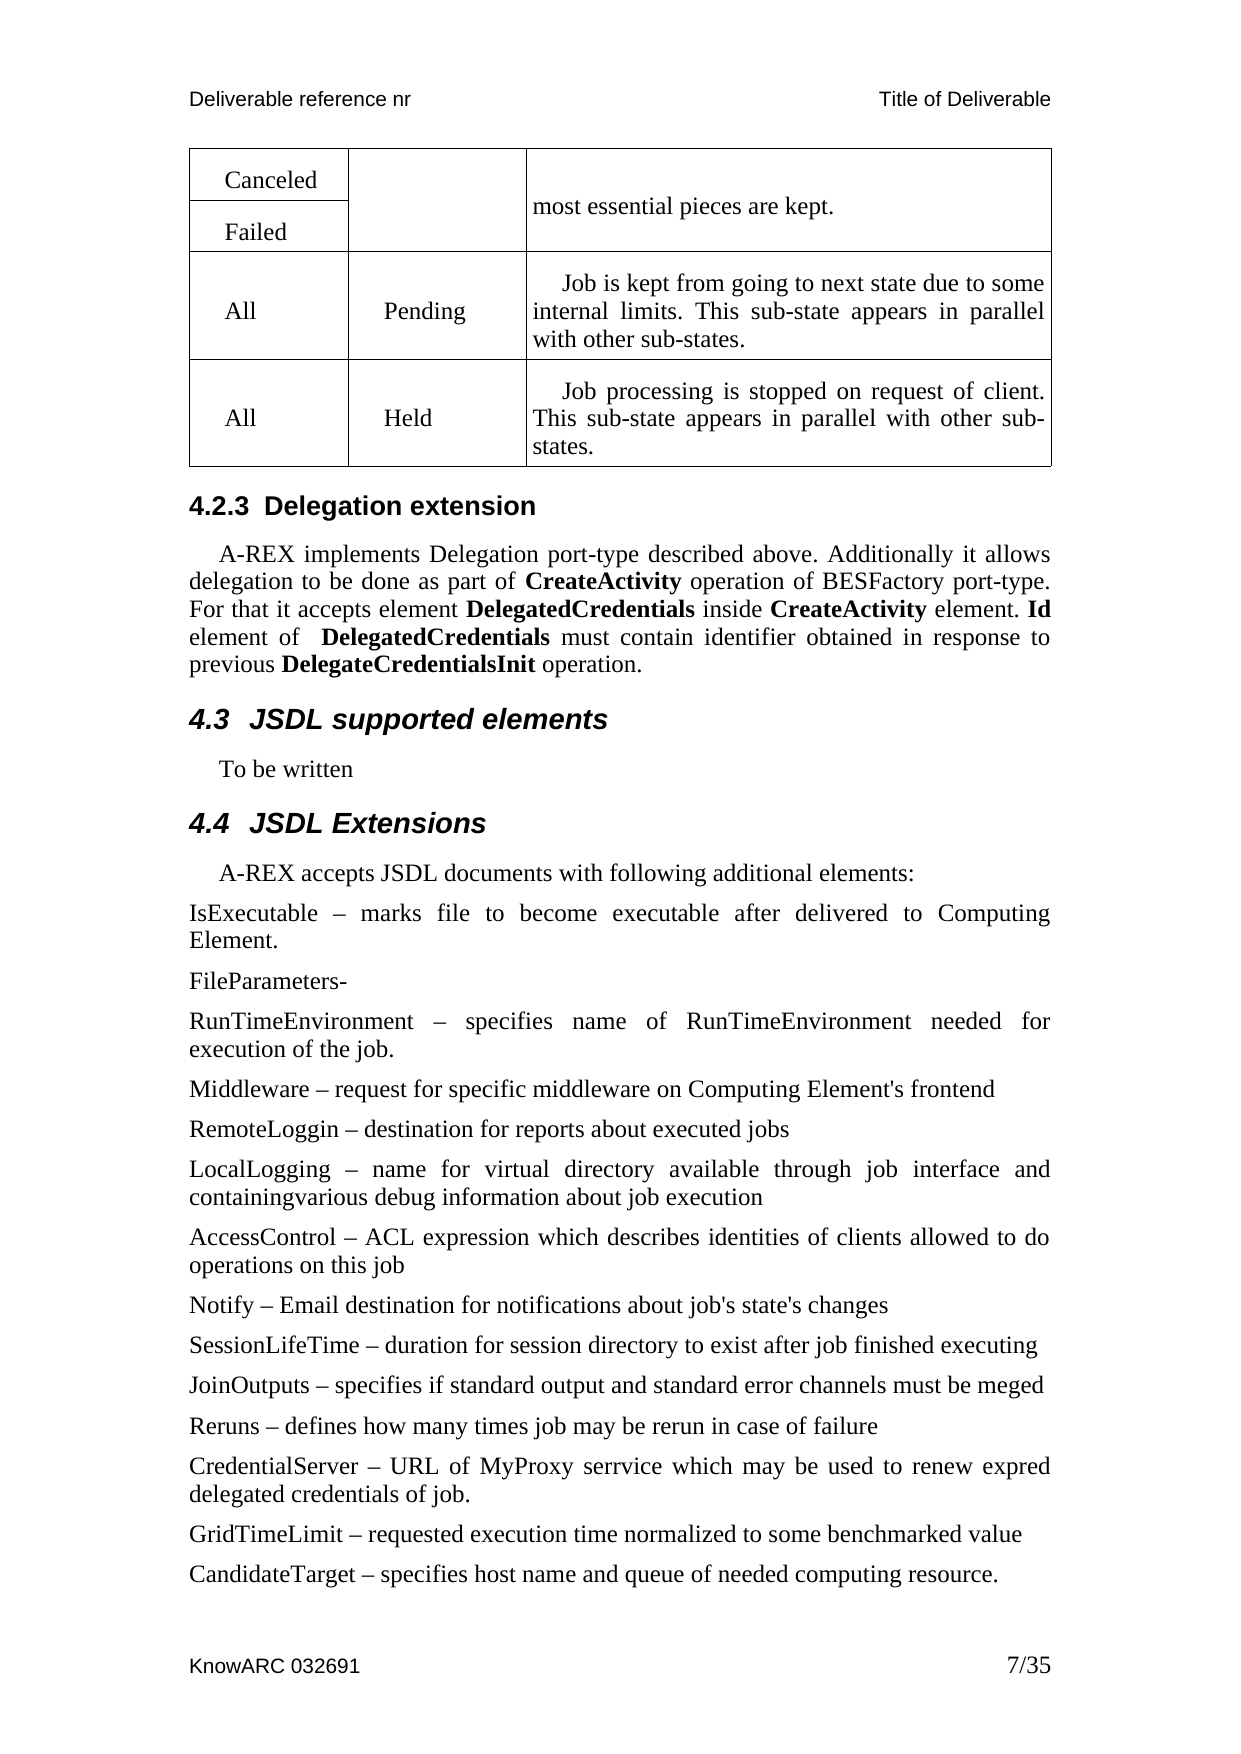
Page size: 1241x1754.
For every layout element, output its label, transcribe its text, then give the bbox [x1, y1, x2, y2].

table_cell [349, 149, 526, 251]
text AccessControl – ACL expression which describes identities of clients allowed to do operations on this job [189, 1223, 1051, 1279]
table_cell Job is kept from going to next state due to some internal limits. This sub-state appears in parallel with other sub-states. [527, 252, 1051, 358]
text SessionLifeTime – duration for session directory to exist after job finished executing [189, 1331, 1051, 1359]
text CandidateTarget – specifies host name and queue of needed computing resource. [189, 1560, 1051, 1588]
subtitle Delegation extension [189, 491, 1051, 521]
table_cell All [190, 252, 348, 358]
table_cell most essential pieces are kept. [527, 149, 1051, 251]
subtitle JSDL Extensions [189, 807, 1051, 840]
text GridTimeLimit – requested execution time normalized to some benchmarked value [189, 1520, 1051, 1548]
text JoinOutputs – specifies if standard output and standard error channels must be meged [189, 1372, 1051, 1399]
text A-REX implements Delegation port-type described above. Additionally it allows delegation to be done as part of CreateActivity operation of BESFactory port-type. For that it accepts element DelegatedCredentials inside CreateActivity element. Id element of DelegatedCredentials must contain identifier obtained in response to previous DelegateCredentialsInit operation. [189, 540, 1051, 678]
text Reruns – defines how many times job may be rerun in case of failure [189, 1412, 1051, 1439]
table_cell Failed [190, 201, 348, 251]
table_cell Canceled [190, 149, 348, 199]
text RemoteLoggin – destination for reports about executed jobs [189, 1115, 1051, 1143]
table_cell Held [349, 360, 526, 466]
table_cell Job processing is stopped on request of client. This sub-state appears in parallel with other sub-states. [527, 360, 1051, 466]
text FileParameters- [189, 967, 1051, 994]
table_cell All [190, 360, 348, 466]
subtitle JSDL supported elements [189, 703, 1051, 736]
text Middleware – request for specific middleware on Computing Element's frontend [189, 1075, 1051, 1103]
text LocalLogging – name for virtual directory available through job interface and containingvarious debug information about job execution [189, 1155, 1051, 1211]
text To be written [189, 755, 1051, 782]
text RunTimeEnvironment – specifies name of RunTimeEnvironment needed for execution of the job. [189, 1007, 1051, 1062]
text IsExecutable – marks file to become executable after delivered to Computing Element. [189, 899, 1051, 954]
text Notify – Email destination for notifications about job's state's changes [189, 1291, 1051, 1319]
text A-REX accepts JSDL documents with following additional elements: [189, 859, 1051, 886]
table_cell Pending [349, 252, 526, 358]
text CredentialServer – URL of MyProxy serrvice which may be used to renew expred delegated credentials of job. [189, 1452, 1051, 1507]
